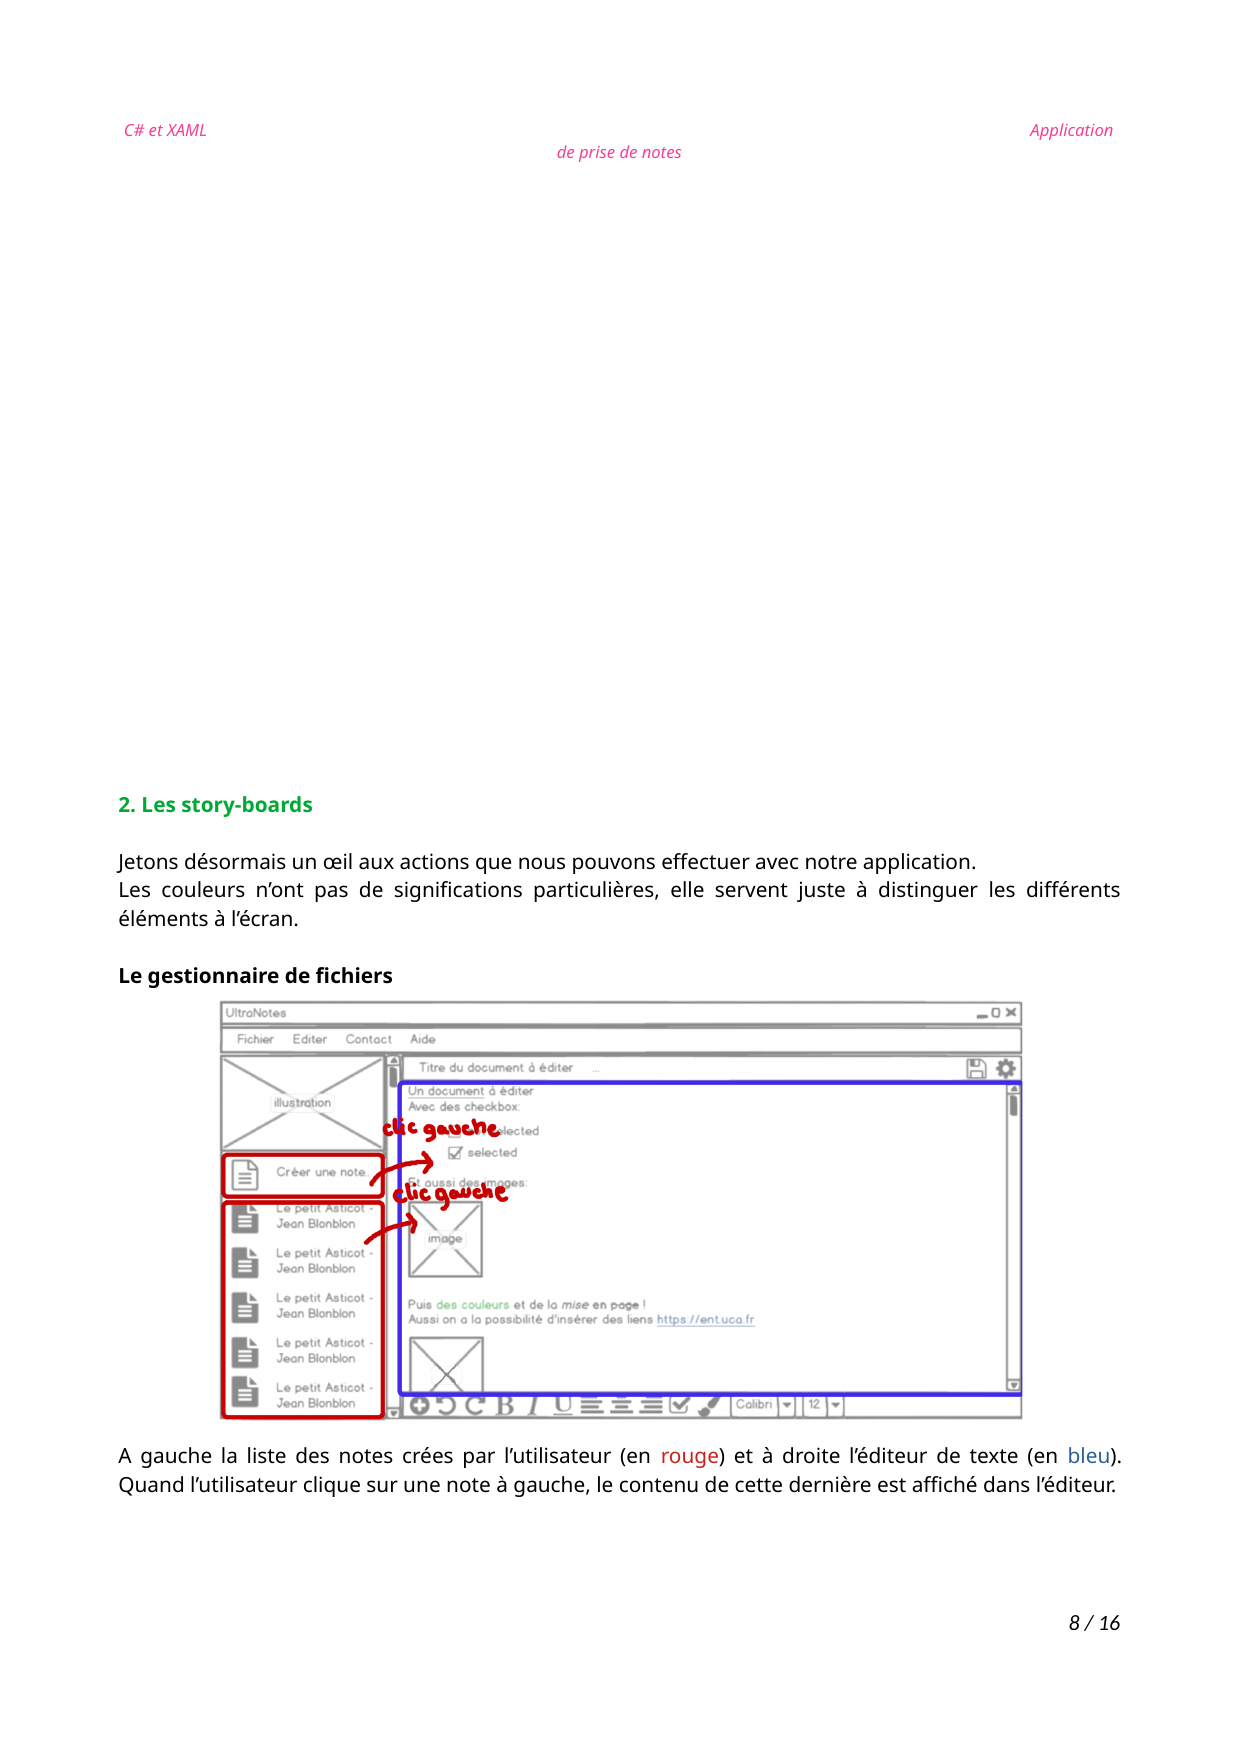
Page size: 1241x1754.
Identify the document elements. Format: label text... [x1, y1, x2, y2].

text A gauche la liste des notes crées par l’utilisateur (en rouge) et à droite l’éditeur de texte (en bleu). Quand l’utilisateur clique sur une note à gauche, le contenu de cette dernière est affiché dans l’éditeur. [118, 989, 1122, 1498]
text Les couleurs n’ont pas de significations particulières, elle servent juste à distinguer les différents éléments à l’écran. [118, 876, 1122, 932]
text Le gestionnaire de fichiers [118, 961, 1122, 989]
text 2. Les story-boards [118, 790, 1122, 819]
picture [218, 989, 1023, 1442]
text Jetons désormais un œil aux actions que nous pouvons effectuer avec notre application. [118, 847, 1122, 876]
